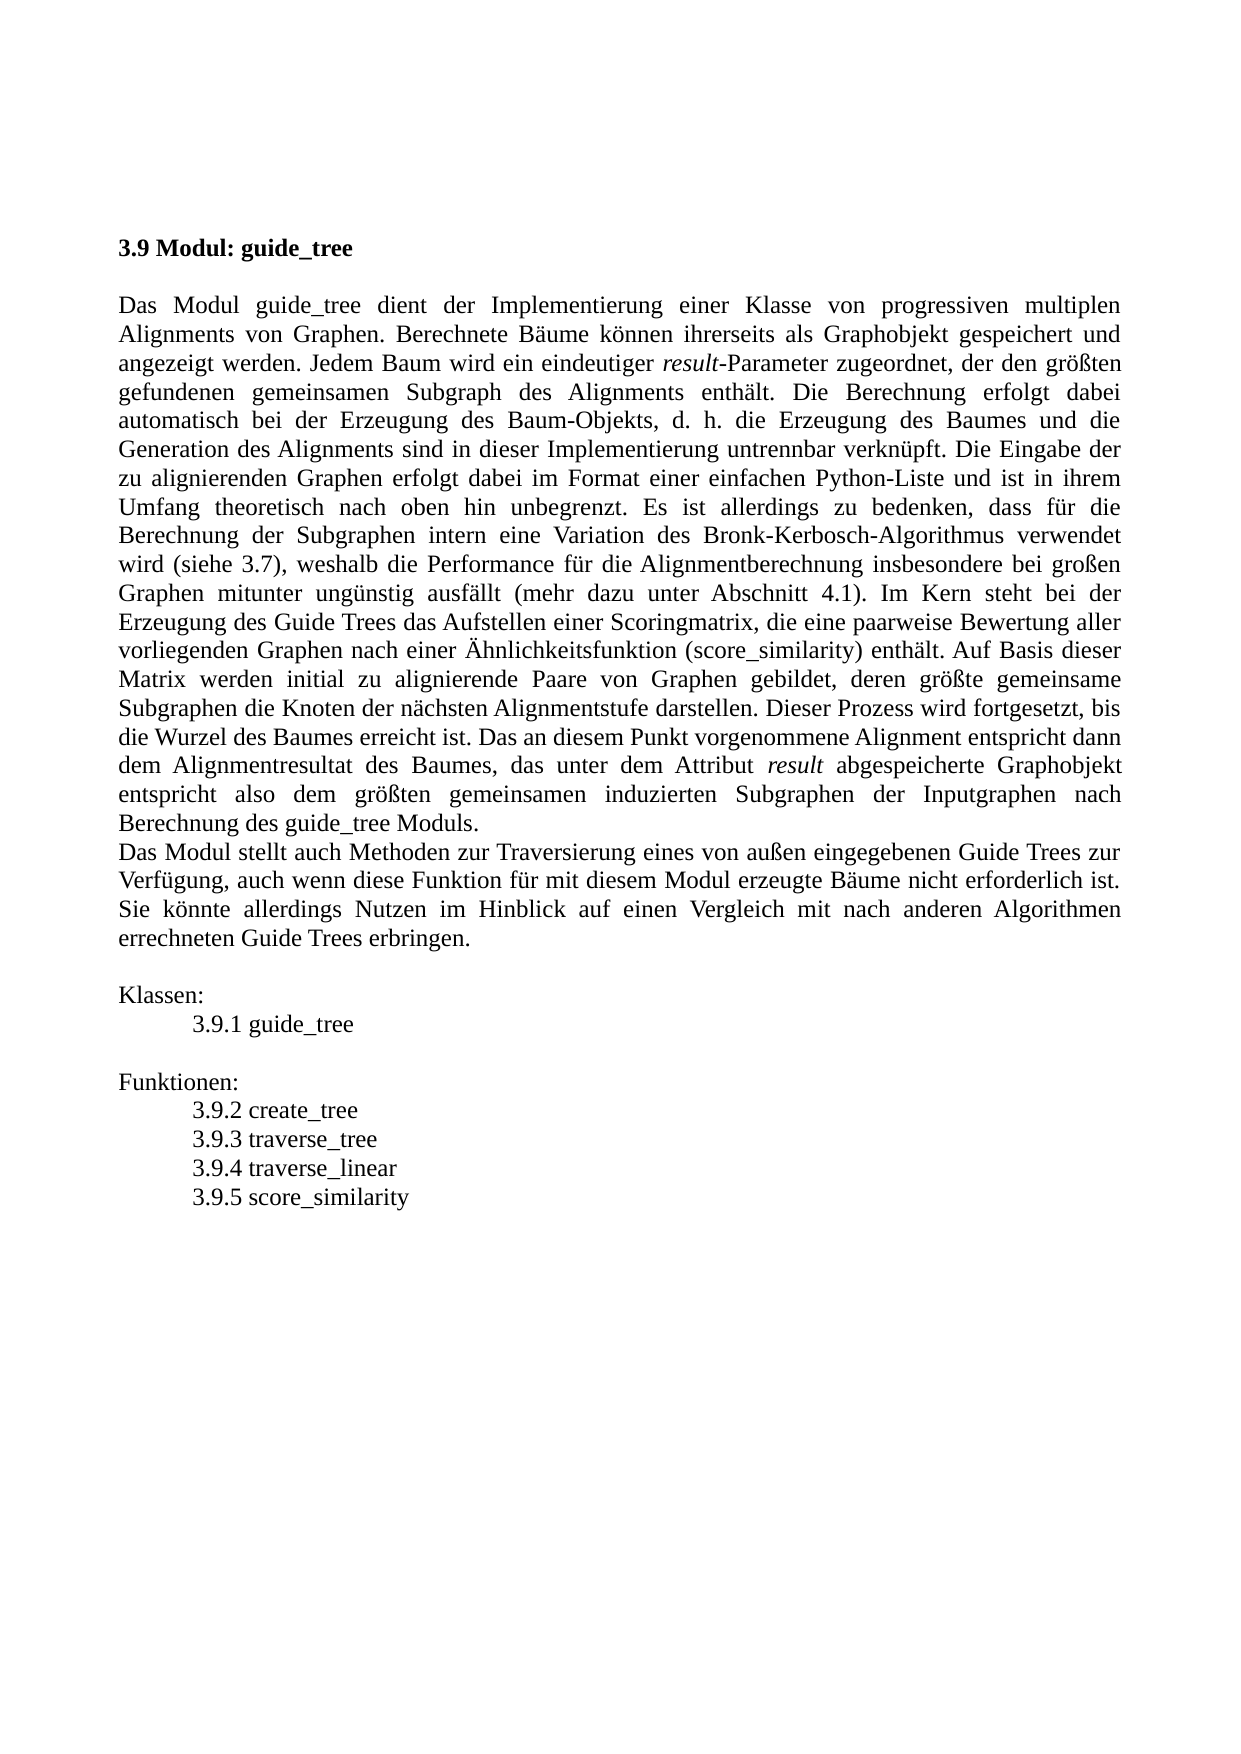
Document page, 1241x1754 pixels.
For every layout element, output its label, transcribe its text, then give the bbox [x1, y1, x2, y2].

text 3.9.3 traverse_tree [118, 1124, 1122, 1153]
text 3.9.2 create_tree [118, 1096, 1122, 1124]
text 3.9.5 score_similarity [118, 1182, 1122, 1211]
text 3.9.1 guide_tree [118, 1009, 1122, 1038]
text 3.9 Modul: guide_tree [118, 233, 1122, 262]
text Das Modul stellt auch Methoden zur Traversierung eines von außen eingegebenen Guide Trees zur Verfügung, auch wenn diese Funktion für mit diesem Modul erzeugte Bäume nicht erforderlich ist. Sie könnte allerdings Nutzen im Hinblick auf einen Vergleich mit nach anderen Algorithmen errechneten Guide Trees erbringen. [118, 837, 1122, 952]
text Das Modul guide_tree dient der Implementierung einer Klasse von progressiven multiplen Alignments von Graphen. Berechnete Bäume können ihrerseits als Graphobjekt gespeichert und angezeigt werden. Jedem Baum wird ein eindeutiger result-Parameter zugeordnet, der den größten gefundenen gemeinsamen Subgraph des Alignments enthält. Die Berechnung erfolgt dabei automatisch bei der Erzeugung des Baum-Objekts, d. h. die Erzeugung des Baumes und die Generation des Alignments sind in dieser Implementierung untrennbar verknüpft. Die Eingabe der zu alignierenden Graphen erfolgt dabei im Format einer einfachen Python-Liste und ist in ihrem Umfang theoretisch nach oben hin unbegrenzt. Es ist allerdings zu bedenken, dass für die Berechnung der Subgraphen intern eine Variation des Bronk-Kerbosch-Algorithmus verwendet wird (siehe 3.7), weshalb die Performance für die Alignmentberechnung insbesondere bei großen Graphen mitunter ungünstig ausfällt (mehr dazu unter Abschnitt 4.1). Im Kern steht bei der Erzeugung des Guide Trees das Aufstellen einer Scoringmatrix, die eine paarweise Bewertung aller vorliegenden Graphen nach einer Ähnlichkeitsfunktion (score_similarity) enthält. Auf Basis dieser Matrix werden initial zu alignierende Paare von Graphen gebildet, deren größte gemeinsame Subgraphen die Knoten der nächsten Alignmentstufe darstellen. Dieser Prozess wird fortgesetzt, bis die Wurzel des Baumes erreicht ist. Das an diesem Punkt vorgenommene Alignment entspricht dann dem Alignmentresultat des Baumes, das unter dem Attribut result abgespeicherte Graphobjekt entspricht also dem größten gemeinsamen induzierten Subgraphen der Inputgraphen nach Berechnung des guide_tree Moduls. [118, 291, 1122, 837]
text Klassen: [118, 981, 1122, 1009]
text Funktionen: [118, 1067, 1122, 1096]
text 3.9.4 traverse_linear [118, 1153, 1122, 1182]
